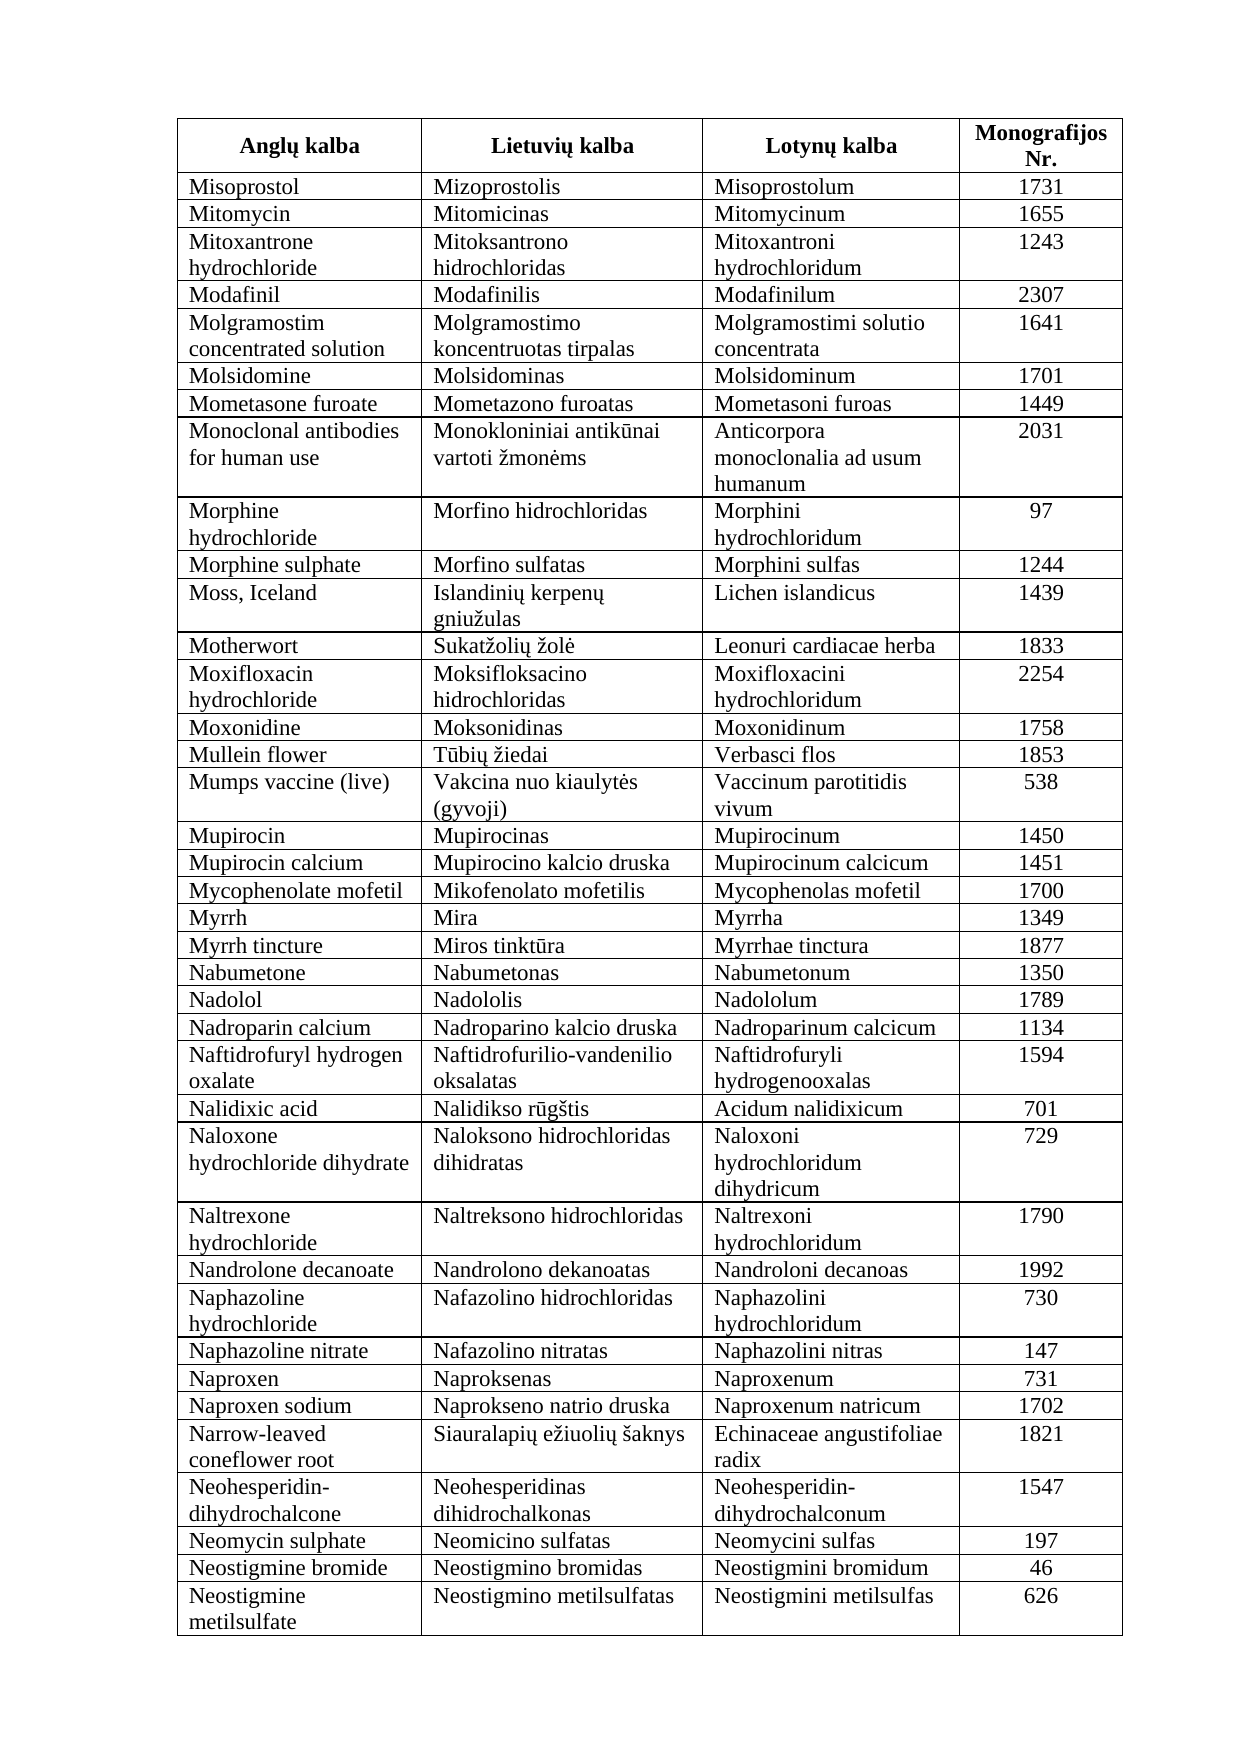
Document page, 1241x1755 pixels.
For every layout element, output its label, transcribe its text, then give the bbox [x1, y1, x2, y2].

table_cell 1701 [960, 363, 1122, 389]
table_cell Molgramostimi solutio concentrata [703, 309, 959, 362]
table_cell 538 [960, 768, 1122, 821]
table_cell 1731 [960, 173, 1122, 199]
table_cell 1134 [960, 1014, 1122, 1040]
table_cell Nalidikso rūgštis [422, 1095, 702, 1121]
table_cell 147 [960, 1338, 1122, 1364]
table_cell Verbasci flos [703, 741, 959, 767]
table_cell Mumps vaccine (live) [178, 768, 421, 821]
table_cell Naproxen [178, 1365, 421, 1391]
table_cell Naltrexone hydrochloride [178, 1203, 421, 1255]
table_cell 1655 [960, 200, 1122, 227]
table_cell Molsidomine [178, 363, 421, 389]
table_cell Mizoprostolis [422, 173, 702, 199]
table_cell Naphazolini hydrochloridum [703, 1284, 959, 1336]
table_cell Nadroparino kalcio druska [422, 1014, 702, 1040]
table_cell Morphini sulfas [703, 551, 959, 578]
table_cell 1450 [960, 822, 1122, 848]
table_cell Mupirocin [178, 822, 421, 848]
table_cell 1641 [960, 309, 1122, 362]
table_cell 730 [960, 1284, 1122, 1336]
table_cell Narrow-leaved coneflower root [178, 1420, 421, 1472]
table_cell Neomycin sulphate [178, 1527, 421, 1553]
table_cell Naproksenas [422, 1365, 702, 1391]
table_cell Modafinilis [422, 281, 702, 308]
table_cell 1350 [960, 959, 1122, 985]
table_cell Morfino sulfatas [422, 551, 702, 578]
table_cell 2254 [960, 660, 1122, 712]
table_cell 1594 [960, 1041, 1122, 1094]
table_header Anglų kalba [178, 119, 421, 172]
table_cell Naftidrofuryli hydrogenooxalas [703, 1041, 959, 1094]
table_cell Neostigmine bromide [178, 1555, 421, 1581]
table_cell Nabumetone [178, 959, 421, 985]
table_cell Moksifloksacino hidrochloridas [422, 660, 702, 712]
table_cell 97 [960, 498, 1122, 550]
table_cell 1821 [960, 1420, 1122, 1472]
table_cell 2307 [960, 281, 1122, 308]
table_cell Neostigmine metilsulfate [178, 1582, 421, 1634]
table_cell Mupirocinum [703, 822, 959, 848]
table_cell Mitomicinas [422, 200, 702, 227]
table_cell Misoprostolum [703, 173, 959, 199]
table_cell Neohesperidin-dihydrochalcone [178, 1473, 421, 1526]
table_cell 1853 [960, 741, 1122, 767]
table_cell Neomicino sulfatas [422, 1527, 702, 1553]
table_cell Monoclonal antibodies for human use [178, 418, 421, 496]
table_header Lietuvių kalba [422, 119, 702, 172]
table_cell 1789 [960, 986, 1122, 1013]
table_cell Nandroloni decanoas [703, 1256, 959, 1283]
table_cell 2031 [960, 418, 1122, 496]
table_cell Modafinilum [703, 281, 959, 308]
table_cell Neohesperidin-dihydrochalconum [703, 1473, 959, 1526]
table_cell Mometasone furoate [178, 390, 421, 416]
table_cell 729 [960, 1123, 1122, 1201]
table_cell Myrrhae tinctura [703, 932, 959, 958]
table_cell Myrrh tincture [178, 932, 421, 958]
table_cell Mupirocino kalcio druska [422, 850, 702, 876]
table_cell Nalidixic acid [178, 1095, 421, 1121]
table_cell Naproxenum [703, 1365, 959, 1391]
table_cell Myrrha [703, 904, 959, 931]
table_cell Naltreksono hidrochloridas [422, 1203, 702, 1255]
table_cell Molsidominum [703, 363, 959, 389]
table_cell Mupirocin calcium [178, 850, 421, 876]
table_cell Sukatžolių žolė [422, 633, 702, 659]
table_cell Leonuri cardiacae herba [703, 633, 959, 659]
table_cell 1451 [960, 850, 1122, 876]
table_cell 1244 [960, 551, 1122, 578]
table_cell 1877 [960, 932, 1122, 958]
table_cell Naloxone hydrochloride dihydrate [178, 1123, 421, 1201]
table_cell Anticorpora monoclonalia ad usum humanum [703, 418, 959, 496]
table_cell Nafazolino nitratas [422, 1338, 702, 1364]
table_cell Nadololis [422, 986, 702, 1013]
table_cell 1547 [960, 1473, 1122, 1526]
table_cell Molgramostimo koncentruotas tirpalas [422, 309, 702, 362]
table_cell Myrrh [178, 904, 421, 931]
table_cell Naphazoline hydrochloride [178, 1284, 421, 1336]
table_cell Islandinių kerpenų gniužulas [422, 579, 702, 631]
table_cell Miros tinktūra [422, 932, 702, 958]
table_cell Mitoxantrone hydrochloride [178, 228, 421, 280]
table_cell Naphazoline nitrate [178, 1338, 421, 1364]
table_cell Mitomycin [178, 200, 421, 227]
table_cell Mira [422, 904, 702, 931]
table_cell Mycophenolas mofetil [703, 877, 959, 903]
table_cell Neostigmini metilsulfas [703, 1582, 959, 1634]
table_cell Mupirocinas [422, 822, 702, 848]
table_cell Naftidrofuryl hydrogen oxalate [178, 1041, 421, 1094]
table_cell Moksonidinas [422, 714, 702, 740]
table_cell Moxifloxacini hydrochloridum [703, 660, 959, 712]
table_cell 46 [960, 1555, 1122, 1581]
table_cell Acidum nalidixicum [703, 1095, 959, 1121]
table_cell 1992 [960, 1256, 1122, 1283]
table_cell 1439 [960, 579, 1122, 631]
table_cell Echinaceae angustifoliae radix [703, 1420, 959, 1472]
table_cell Naproxenum natricum [703, 1392, 959, 1418]
table_cell Vaccinum parotitidis vivum [703, 768, 959, 821]
table_cell Neomycini sulfas [703, 1527, 959, 1553]
table_cell Nabumetonas [422, 959, 702, 985]
table_cell Nandrolone decanoate [178, 1256, 421, 1283]
table_cell 1449 [960, 390, 1122, 416]
table_cell Monokloniniai antikūnai vartoti žmonėms [422, 418, 702, 496]
table_cell Naftidrofurilio-vandenilio oksalatas [422, 1041, 702, 1094]
table_cell Misoprostol [178, 173, 421, 199]
table_cell Naproxen sodium [178, 1392, 421, 1418]
table_cell 1758 [960, 714, 1122, 740]
table_cell Neostigmini bromidum [703, 1555, 959, 1581]
table_cell Nafazolino hidrochloridas [422, 1284, 702, 1336]
table_cell Tūbių žiedai [422, 741, 702, 767]
table_cell Naprokseno natrio druska [422, 1392, 702, 1418]
table_cell 1349 [960, 904, 1122, 931]
table_cell Mitomycinum [703, 200, 959, 227]
table_cell Mometazono furoatas [422, 390, 702, 416]
table_cell Nadololum [703, 986, 959, 1013]
table_cell 1700 [960, 877, 1122, 903]
table_cell Naloksono hidrochloridas dihidratas [422, 1123, 702, 1201]
table_cell Nadroparinum calcicum [703, 1014, 959, 1040]
table_header Lotynų kalba [703, 119, 959, 172]
table_cell Siauralapių ežiuolių šaknys [422, 1420, 702, 1472]
table_cell 1833 [960, 633, 1122, 659]
table_cell Molsidominas [422, 363, 702, 389]
table_cell Mupirocinum calcicum [703, 850, 959, 876]
table_cell Nandrolono dekanoatas [422, 1256, 702, 1283]
table_cell Moss, Iceland [178, 579, 421, 631]
table_cell Neostigmino metilsulfatas [422, 1582, 702, 1634]
table_cell 701 [960, 1095, 1122, 1121]
table_cell Morphini hydrochloridum [703, 498, 959, 550]
table_cell Motherwort [178, 633, 421, 659]
table_cell 731 [960, 1365, 1122, 1391]
table_cell Morphine sulphate [178, 551, 421, 578]
table_header Monografijos Nr. [960, 119, 1122, 172]
table_cell Morphine hydrochloride [178, 498, 421, 550]
table_cell Lichen islandicus [703, 579, 959, 631]
table_cell Mometasoni furoas [703, 390, 959, 416]
table_cell Morfino hidrochloridas [422, 498, 702, 550]
table_cell Mitoksantrono hidrochloridas [422, 228, 702, 280]
table_cell Moxonidinum [703, 714, 959, 740]
table_cell Vakcina nuo kiaulytės (gyvoji) [422, 768, 702, 821]
table_cell Moxifloxacin hydrochloride [178, 660, 421, 712]
table_cell 1790 [960, 1203, 1122, 1255]
table_cell Nadroparin calcium [178, 1014, 421, 1040]
table_cell Naloxoni hydrochloridum dihydricum [703, 1123, 959, 1201]
table_cell Mullein flower [178, 741, 421, 767]
table_cell Moxonidine [178, 714, 421, 740]
table_cell Mikofenolato mofetilis [422, 877, 702, 903]
table_cell Nadolol [178, 986, 421, 1013]
table_cell Modafinil [178, 281, 421, 308]
table_cell 1702 [960, 1392, 1122, 1418]
table_cell Nabumetonum [703, 959, 959, 985]
table_cell Neostigmino bromidas [422, 1555, 702, 1581]
table_cell Naphazolini nitras [703, 1338, 959, 1364]
table_cell Mycophenolate mofetil [178, 877, 421, 903]
table_cell 1243 [960, 228, 1122, 280]
table_cell 626 [960, 1582, 1122, 1634]
table_cell Molgramostim concentrated solution [178, 309, 421, 362]
table_cell 197 [960, 1527, 1122, 1553]
table_cell Naltrexoni hydrochloridum [703, 1203, 959, 1255]
table_cell Mitoxantroni hydrochloridum [703, 228, 959, 280]
table_cell Neohesperidinas dihidrochalkonas [422, 1473, 702, 1526]
